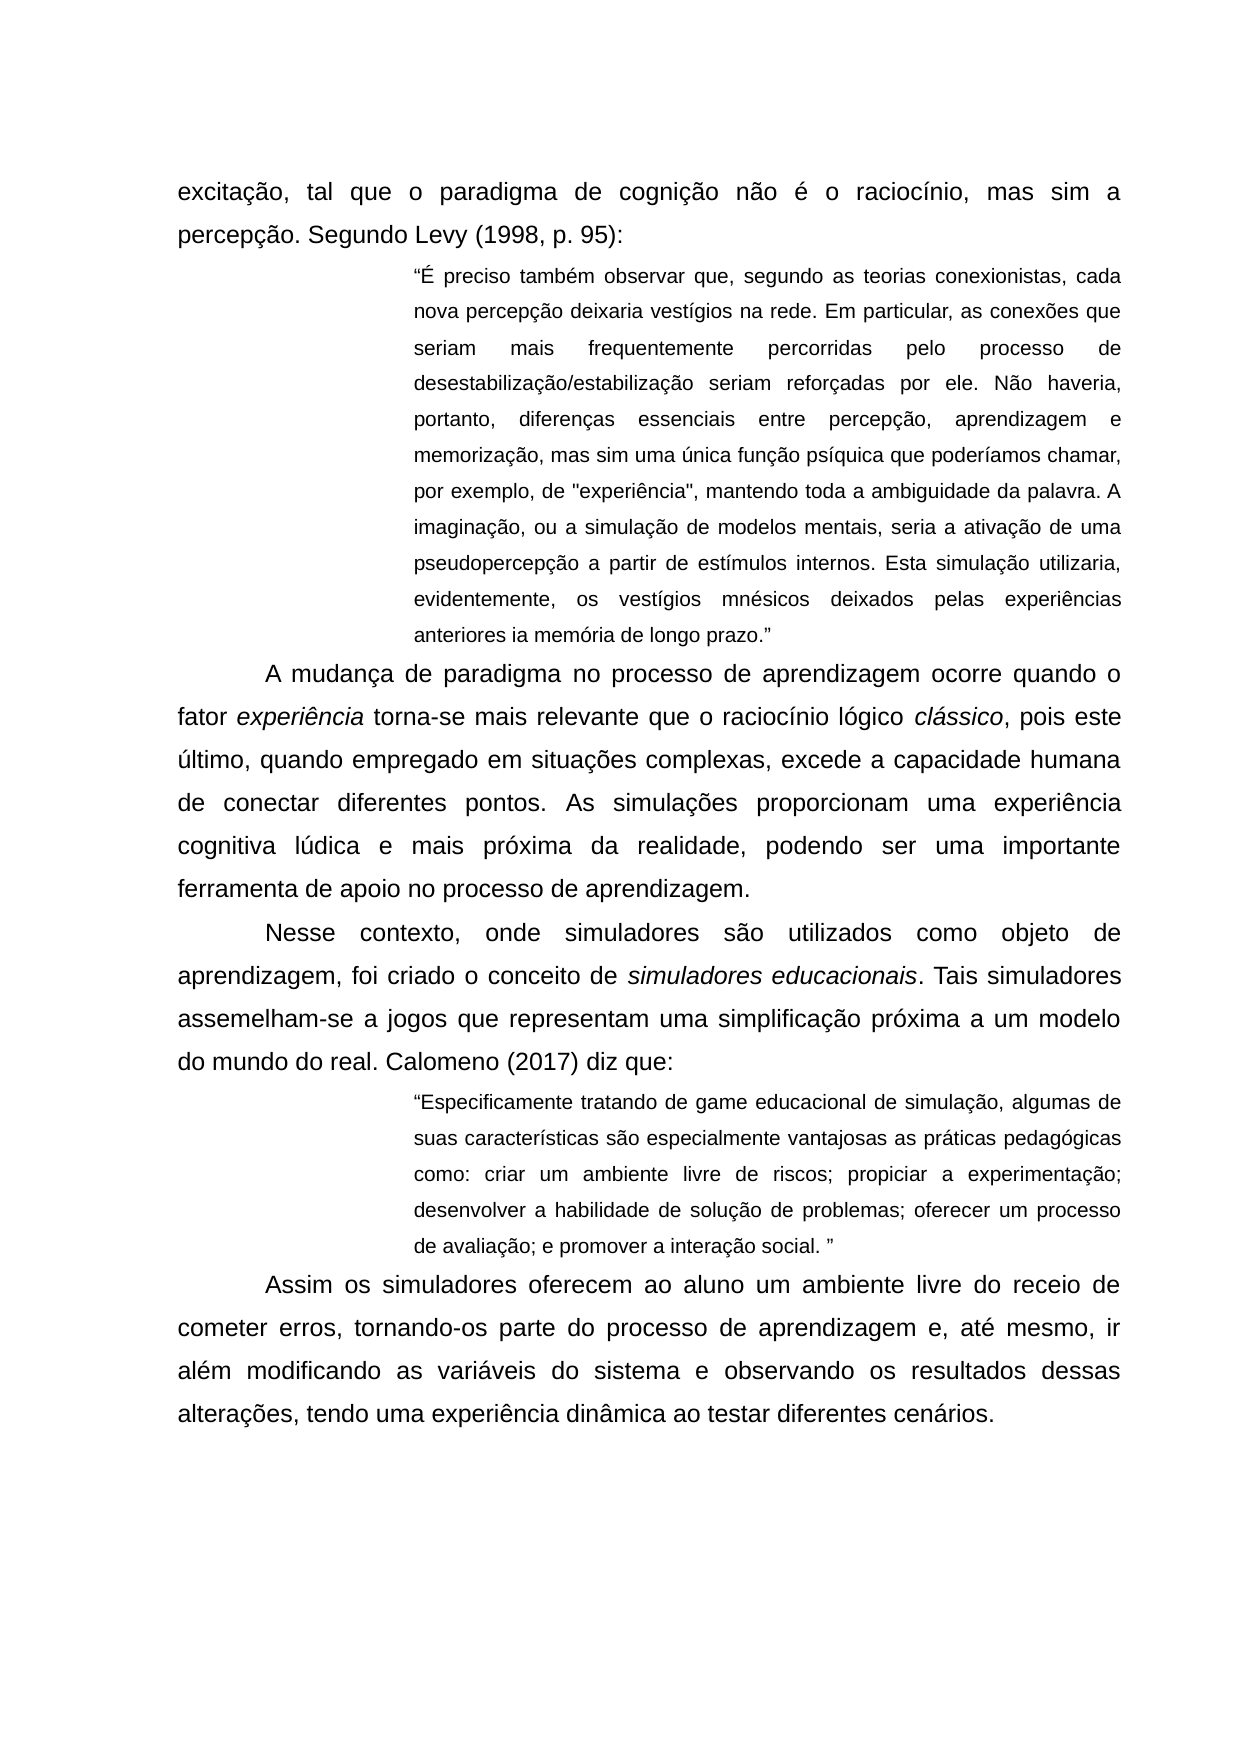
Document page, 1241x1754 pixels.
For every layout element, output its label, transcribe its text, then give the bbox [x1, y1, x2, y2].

text Assim os simuladores oferecem ao aluno um ambiente livre do receio de cometer erros, tornando-os parte do processo de aprendizagem e, até mesmo, ir além modificando as variáveis do sistema e observando os resultados dessas alterações, tendo uma experiência dinâmica ao testar diferentes cenários. [177, 1270, 1122, 1428]
text Nesse contexto, onde simuladores são utilizados como objeto de aprendizagem, foi criado o conceito de simuladores educacionais. Tais simuladores assemelham-se a jogos que representam uma simplificação próxima a um modelo do mundo do real. Calomeno (2017) diz que: [177, 917, 1122, 1076]
text A mudança de paradigma no processo de aprendizagem ocorre quando o fator experiência torna-se mais relevante que o raciocínio lógico clássico, pois este último, quando empregado em situações complexas, excede a capacidade humana de conectar diferentes pontos. As simulações proporcionam uma experiência cognitiva lúdica e mais próxima da realidade, podendo ser uma importante ferramenta de apoio no processo de aprendizagem. [177, 659, 1122, 903]
text “É preciso também observar que, segundo as teorias conexionistas, cada nova percepção deixaria vestígios na rede. Em particular, as conexões que seriam mais frequentemente percorridas pelo processo de desestabilização/estabilização seriam reforçadas por ele. Não haveria, portanto, diferenças essenciais entre percepção, aprendizagem e memorização, mas sim uma única função psíquica que poderíamos chamar, por exemplo, de "experiência", mantendo toda a ambiguidade da palavra. A imaginação, ou a simulação de modelos mentais, seria a ativação de uma pseudopercepção a partir de estímulos internos. Esta simulação utilizaria, evidentemente, os vestígios mnésicos deixados pelas experiências anteriores ia memória de longo prazo.” [413, 263, 1122, 647]
text excitação, tal que o paradigma de cognição não é o raciocínio, mas sim a percepção. Segundo Levy (1998, p. 95): [177, 177, 1122, 249]
text “Especificamente tratando de game educacional de simulação, algumas de suas características são especialmente vantajosas as práticas pedagógicas como: criar um ambiente livre de riscos; propiciar a experimentação; desenvolver a habilidade de solução de problemas; oferecer um processo de avaliação; e promover a interação social. ” [413, 1090, 1122, 1258]
